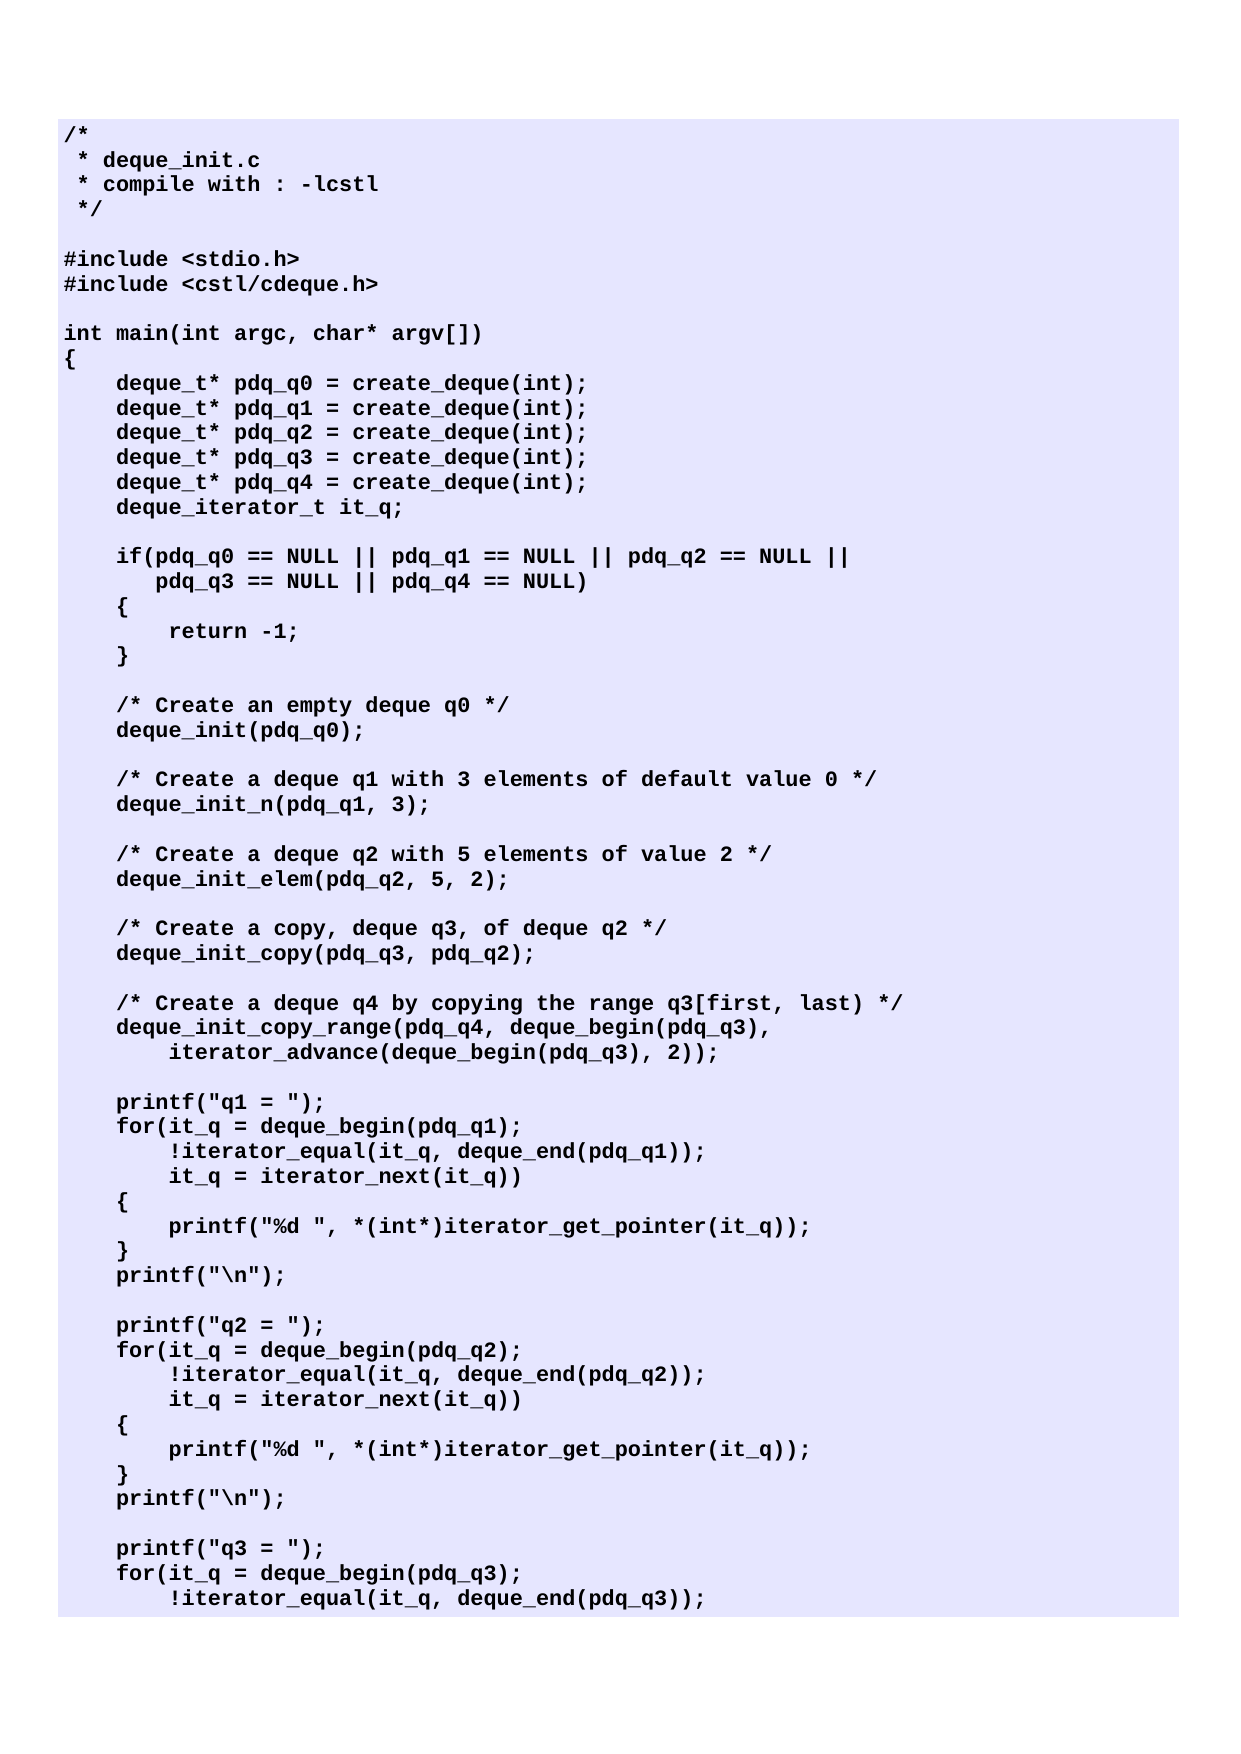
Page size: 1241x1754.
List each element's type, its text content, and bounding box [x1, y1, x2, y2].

table_header /* * deque_init.c * compile with : -lcstl */ #include <stdio.h> #include <cstl/cdeque.h> int main(int argc, char* argv[]) { deque_t* pdq_q0 = create_deque(int); deque_t* pdq_q1 = create_deque(int); deque_t* pdq_q2 = create_deque(int); deque_t* pdq_q3 = create_deque(int); deque_t* pdq_q4 = create_deque(int); deque_iterator_t it_q; if(pdq_q0 == NULL || pdq_q1 == NULL || pdq_q2 == NULL || pdq_q3 == NULL || pdq_q4 == NULL) { return -1; } /* Create an empty deque q0 */ deque_init(pdq_q0); /* Create a deque q1 with 3 elements of default value 0 */ deque_init_n(pdq_q1, 3); /* Create a deque q2 with 5 elements of value 2 */ deque_init_elem(pdq_q2, 5, 2); /* Create a copy, deque q3, of deque q2 */ deque_init_copy(pdq_q3, pdq_q2); /* Create a deque q4 by copying the range q3[first, last) */ deque_init_copy_range(pdq_q4, deque_begin(pdq_q3), iterator_advance(deque_begin(pdq_q3), 2)); printf("q1 = "); for(it_q = deque_begin(pdq_q1); !iterator_equal(it_q, deque_end(pdq_q1)); it_q = iterator_next(it_q)) { printf("%d ", *(int*)iterator_get_pointer(it_q)); } printf("\n"); printf("q2 = "); for(it_q = deque_begin(pdq_q2); !iterator_equal(it_q, deque_end(pdq_q2)); it_q = iterator_next(it_q)) { printf("%d ", *(int*)iterator_get_pointer(it_q)); } printf("\n"); printf("q3 = "); for(it_q = deque_begin(pdq_q3); !iterator_equal(it_q, deque_end(pdq_q3)); [58, 119, 1179, 1617]
